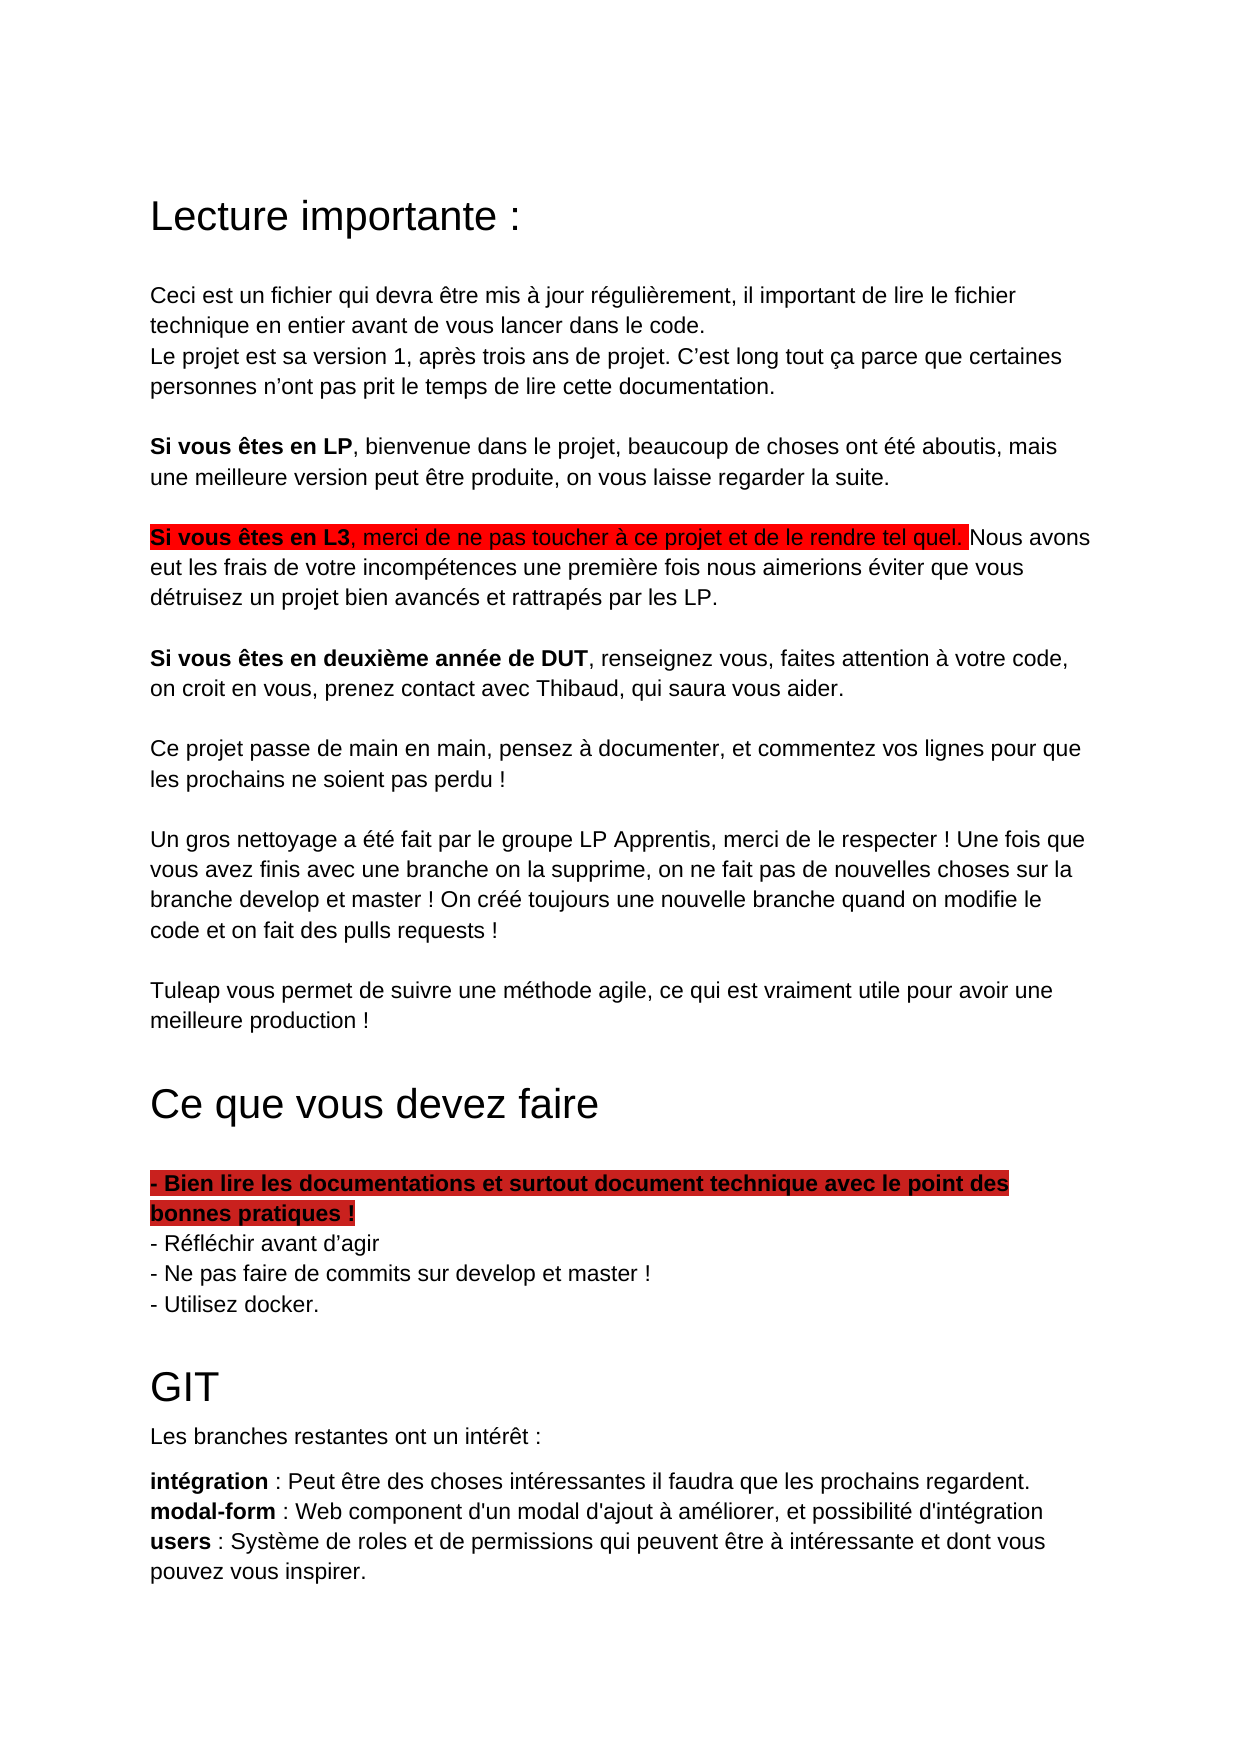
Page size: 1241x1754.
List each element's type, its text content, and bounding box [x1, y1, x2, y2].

text Si vous êtes en LP, bienvenue dans le projet, beaucoup de choses ont été aboutis, mais une meilleure version peut être produite, on vous laisse regarder la suite. [150, 433, 1090, 490]
text Les branches restantes ont un intérêt : [150, 1423, 1090, 1449]
text Si vous êtes en deuxième année de DUT, renseignez vous, faites attention à votre code, on croit en vous, prenez contact avec Thibaud, qui saura vous aider. [150, 614, 1090, 701]
text - Réfléchir avant d’agir [150, 1230, 1090, 1257]
text - Ne pas faire de commits sur develop et master ! [150, 1260, 1090, 1287]
text intégration : Peut être des choses intéressantes il faudra que les prochains regardent. modal-form : Web component d'un modal d'ajout à améliorer, et possibilité d'intégration users : Système de roles et de permissions qui peuvent être à intéressante et dont vous pouvez vous inspirer. [150, 1468, 1090, 1585]
text Ce projet passe de main en main, pensez à documenter, et commentez vos lignes pour que les prochains ne soient pas perdu ! [150, 735, 1090, 792]
text Un gros nettoyage a été fait par le groupe LP Apprentis, merci de le respecter ! Une fois que vous avez finis avec une branche on la supprime, on ne fait pas de nouvelles choses sur la branche develop et master ! On créé toujours une nouvelle branche quand on modifie le code et on fait des pulls requests ! Tuleap vous permet de suivre une méthode agile, ce qui est vraiment utile pour avoir une meilleure production ! [150, 826, 1090, 1034]
subtitle Ce que vous devez faire [150, 1079, 1090, 1127]
text - Bien lire les documentations et surtout document technique avec le point des bonnes pratiques ! [150, 1170, 1090, 1226]
text Ceci est un fichier qui devra être mis à jour régulièrement, il important de lire le fichier technique en entier avant de vous lancer dans le code. Le projet est sa version 1, après trois ans de projet. C’est long tout ça parce que certaines personnes n’ont pas prit le temps de lire cette documentation. [150, 282, 1090, 399]
subtitle Lecture importante : [150, 192, 1090, 239]
text Si vous êtes en L3, merci de ne pas toucher à ce projet et de le rendre tel quel. Nous avons eut les frais de votre incompétences une première fois nous aimerions éviter que vous détruisez un projet bien avancés et rattrapés par les LP. [150, 494, 1090, 611]
text - Utilisez docker. [150, 1291, 1090, 1317]
subtitle GIT [150, 1362, 1090, 1410]
